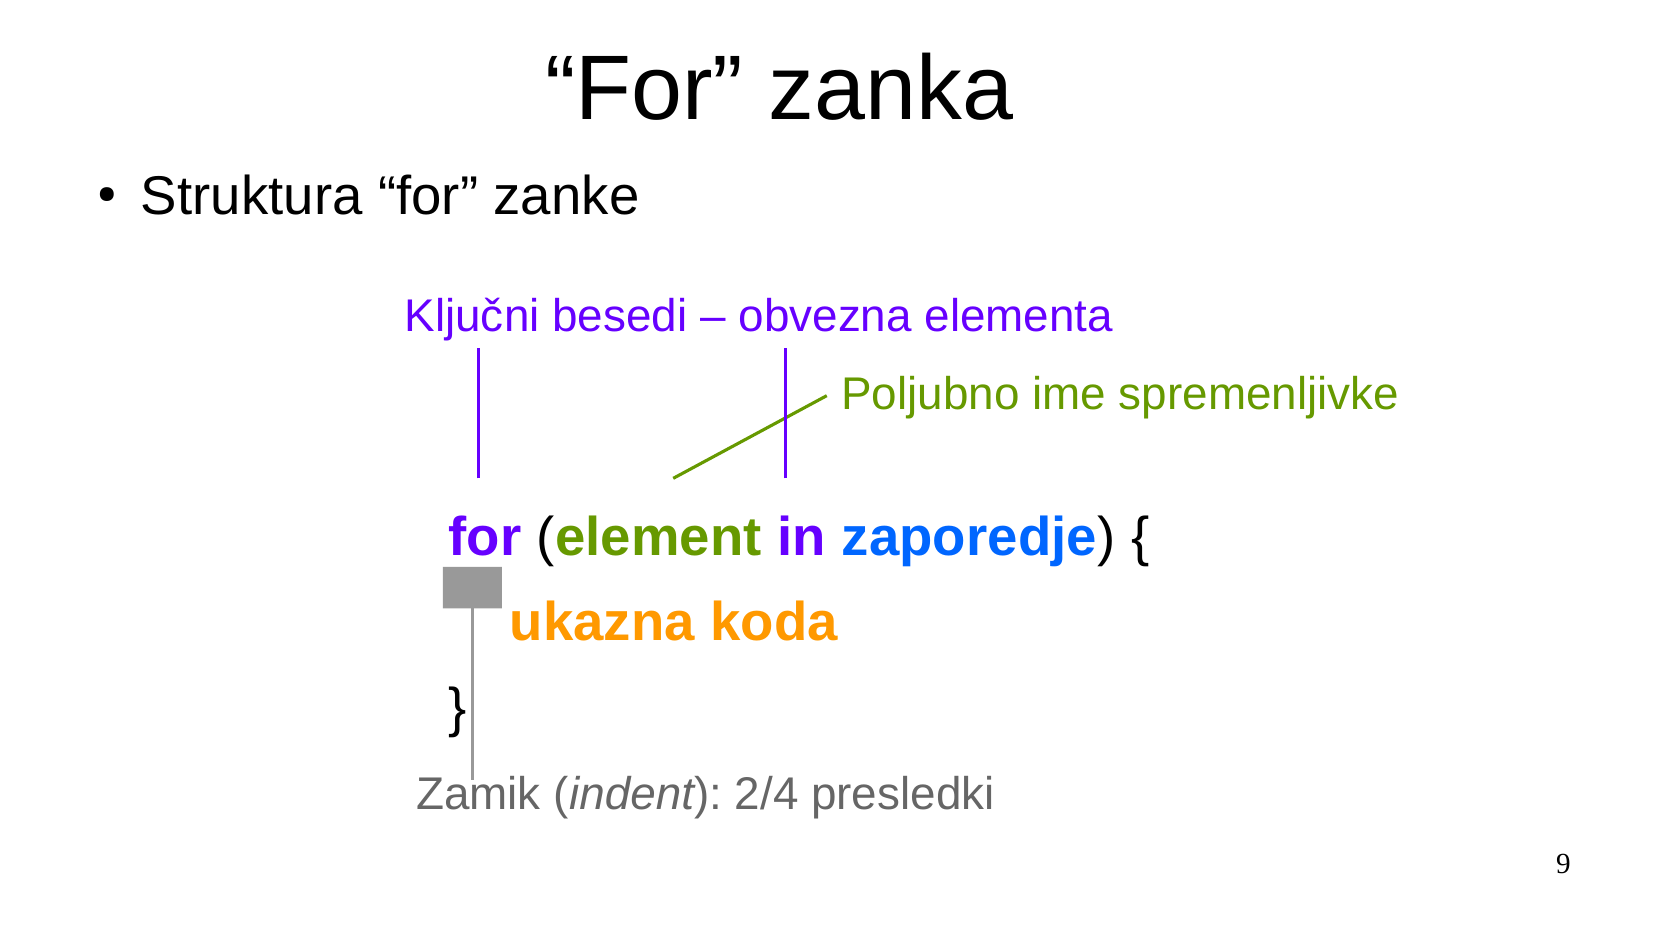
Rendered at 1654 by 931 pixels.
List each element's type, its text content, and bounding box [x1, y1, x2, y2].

text_box Zamik (indent): 2/4 presledki [401, 760, 1205, 827]
title “For” zanka [35, 21, 1524, 154]
text_box [442, 566, 502, 609]
list Struktura “for” zanke for (element in zaporedje) { ukazna koda } [82, 165, 1642, 827]
text_box Poljubno ime spremenljivke [826, 360, 1477, 478]
text_box Ključni besedi – obvezna elementa [389, 282, 1193, 349]
